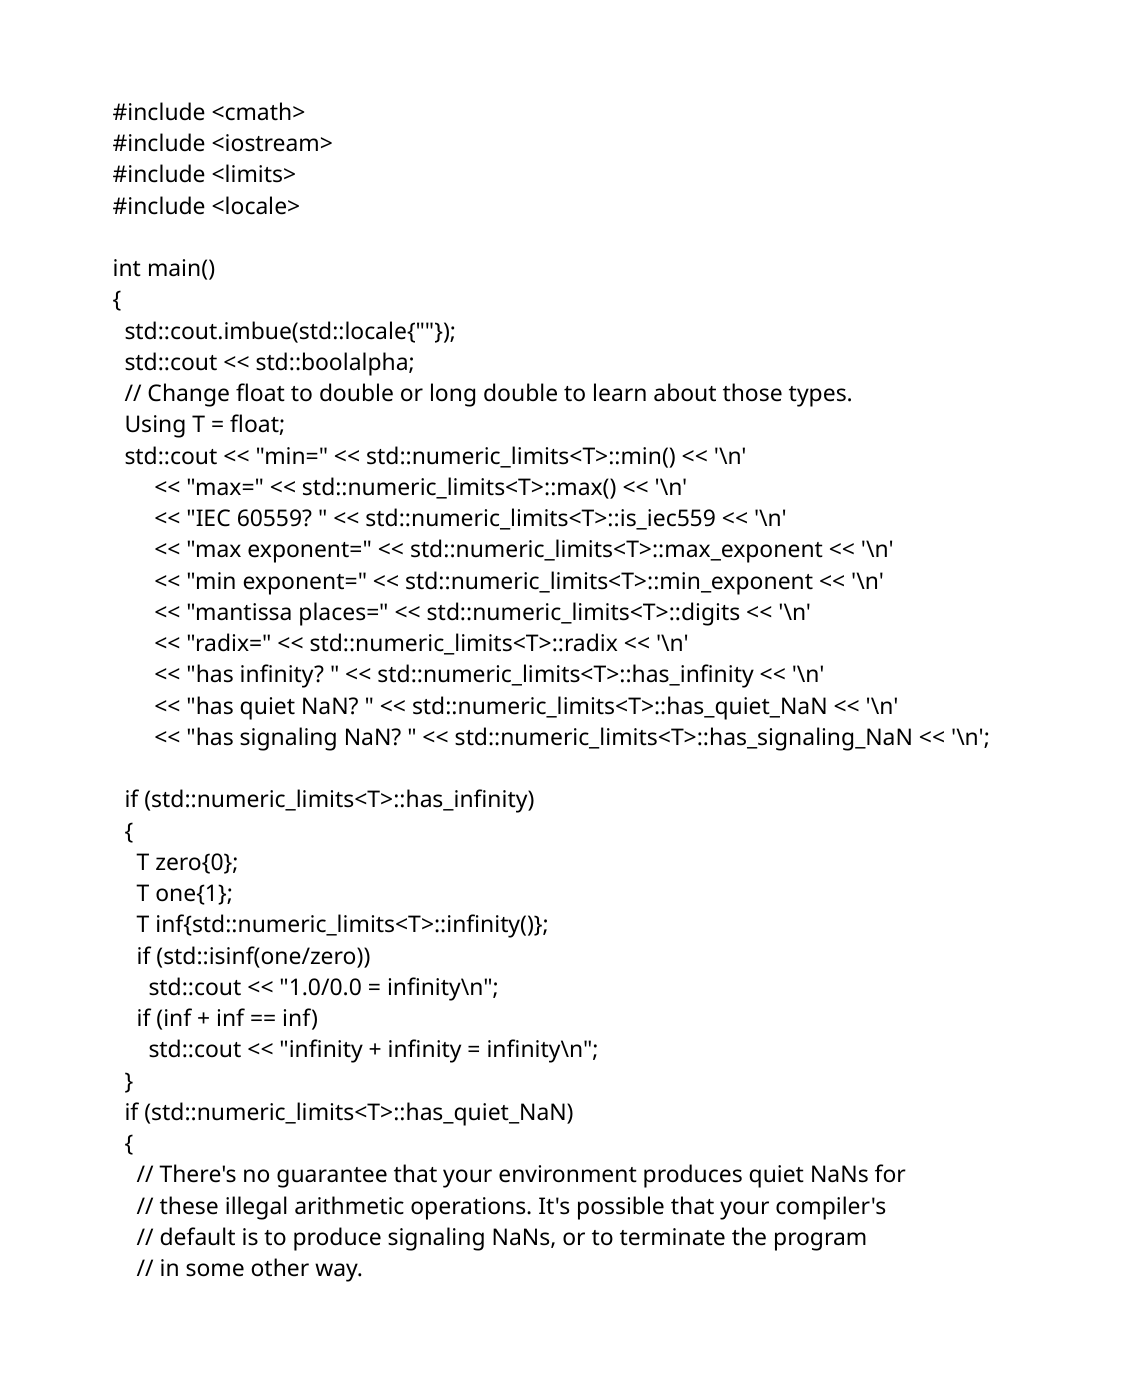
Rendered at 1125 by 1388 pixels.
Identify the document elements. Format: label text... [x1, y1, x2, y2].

text T one{1}; [112, 877, 1012, 908]
text << "max=" << std::numeric_limits<T>::max() << '\n' [112, 471, 1012, 502]
text std::cout << "min=" << std::numeric_limits<T>::min() << '\n' [112, 440, 1012, 471]
text << "max exponent=" << std::numeric_limits<T>::max_exponent << '\n' [112, 533, 1012, 565]
text std::cout << "1.0/0.0 = infinity\n"; [112, 971, 1012, 1002]
text // these illegal arithmetic operations. It's possible that your compiler's [112, 1190, 1012, 1221]
text Using T = float; [112, 408, 1012, 440]
text << "has infinity? " << std::numeric_limits<T>::has_infinity << '\n' [112, 658, 1012, 690]
text int main() [112, 252, 1012, 283]
text #include <iostream> [112, 127, 1012, 158]
text if (std::isinf(one/zero)) [112, 940, 1012, 971]
text std::cout.imbue(std::locale{""}); [112, 315, 1012, 346]
text { [112, 283, 1012, 315]
text << "mantissa places=" << std::numeric_limits<T>::digits << '\n' [112, 596, 1012, 627]
text if (std::numeric_limits<T>::has_infinity) [112, 783, 1012, 815]
text { [112, 815, 1012, 846]
text #include <limits> [112, 158, 1012, 190]
text // in some other way. [112, 1252, 1012, 1283]
text if (inf + inf == inf) [112, 1002, 1012, 1033]
text T zero{0}; [112, 846, 1012, 877]
text { [112, 1127, 1012, 1158]
text << "min exponent=" << std::numeric_limits<T>::min_exponent << '\n' [112, 565, 1012, 596]
text } [112, 1065, 1012, 1096]
text #include <locale> [112, 190, 1012, 221]
text << "has signaling NaN? " << std::numeric_limits<T>::has_signaling_NaN << '\n'; [112, 721, 1012, 752]
text // There's no guarantee that your environment produces quiet NaNs for [112, 1158, 1012, 1190]
text // default is to produce signaling NaNs, or to terminate the program [112, 1221, 1012, 1252]
text std::cout << "infinity + infinity = infinity\n"; [112, 1033, 1012, 1065]
text if (std::numeric_limits<T>::has_quiet_NaN) [112, 1096, 1012, 1127]
text << "radix=" << std::numeric_limits<T>::radix << '\n' [112, 627, 1012, 658]
text #include <cmath> [112, 96, 1012, 127]
text << "has quiet NaN? " << std::numeric_limits<T>::has_quiet_NaN << '\n' [112, 690, 1012, 721]
text std::cout << std::boolalpha; [112, 346, 1012, 377]
text // Change float to double or long double to learn about those types. [112, 377, 1012, 408]
text T inf{std::numeric_limits<T>::infinity()}; [112, 908, 1012, 940]
text << "IEC 60559? " << std::numeric_limits<T>::is_iec559 << '\n' [112, 502, 1012, 533]
